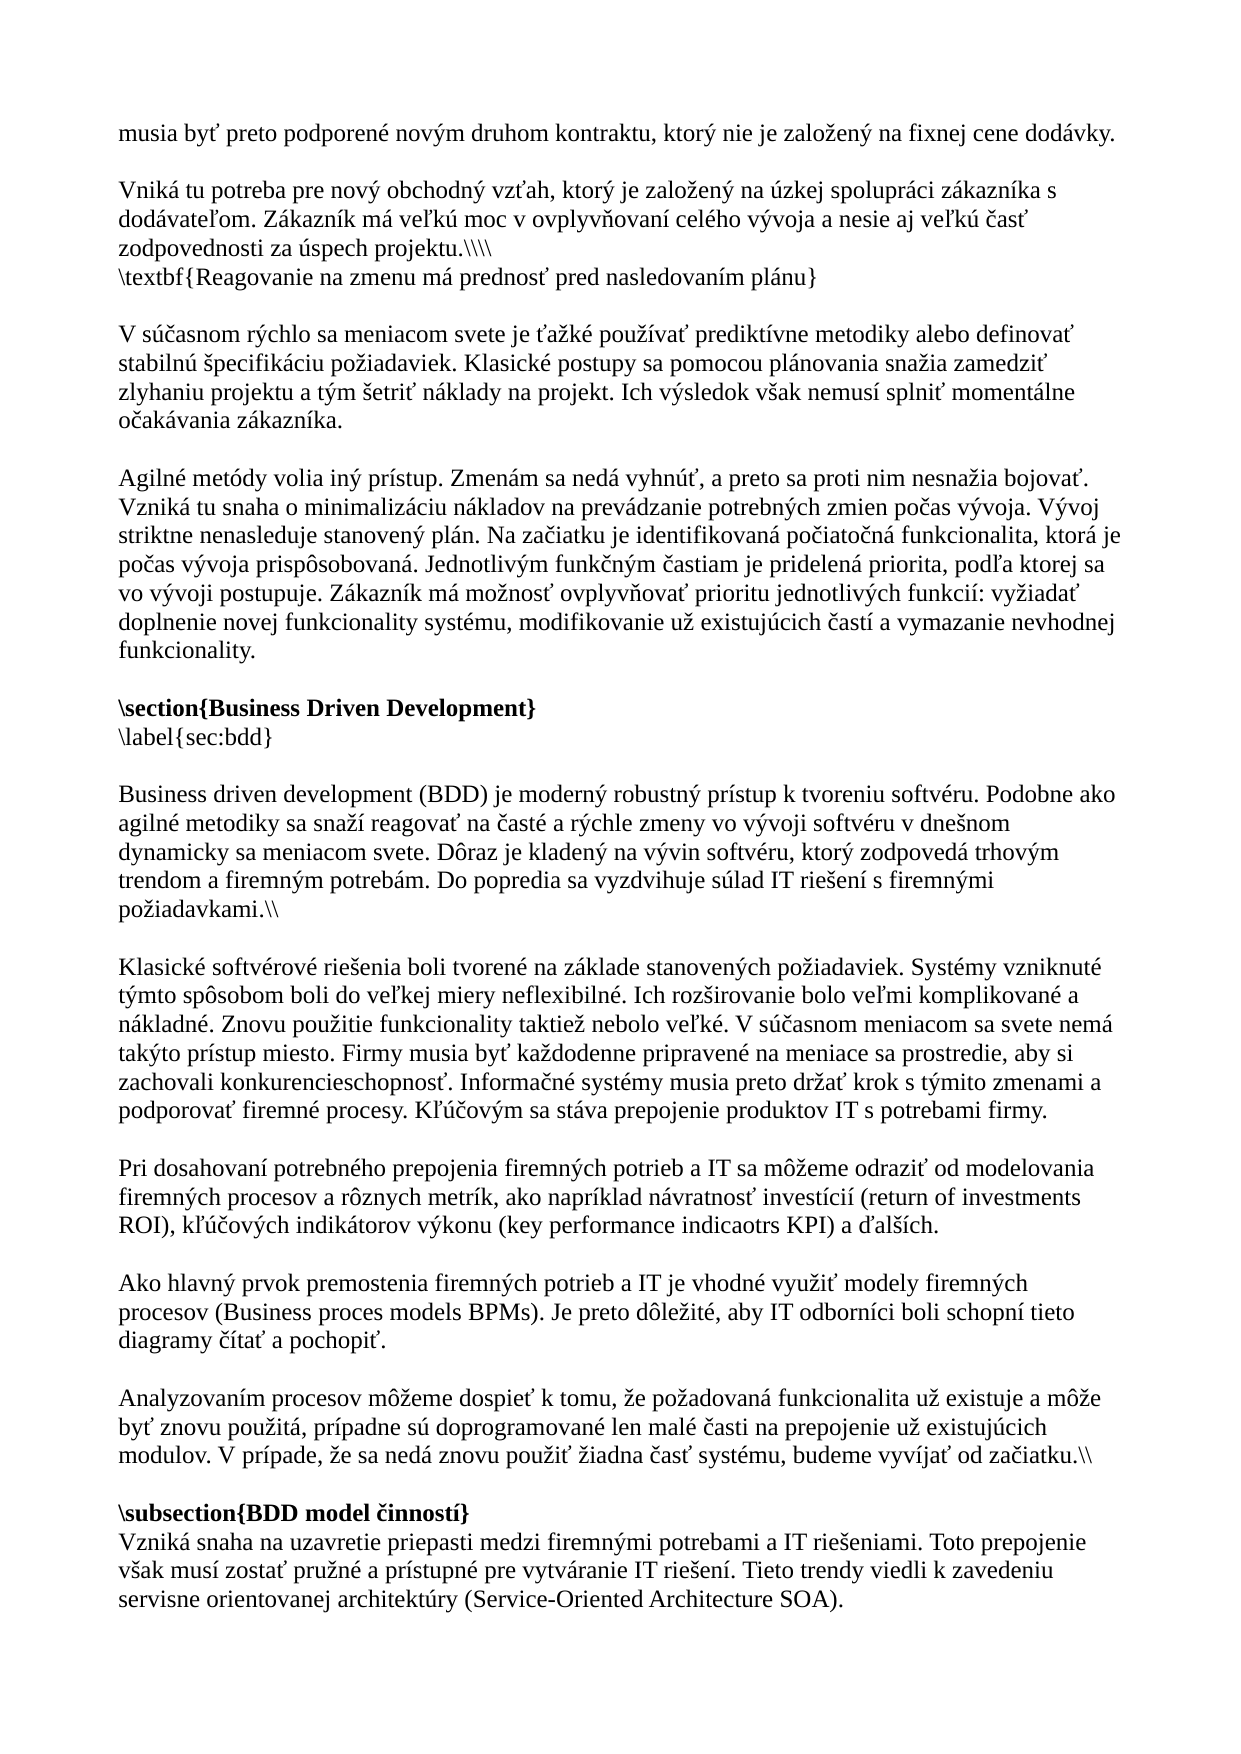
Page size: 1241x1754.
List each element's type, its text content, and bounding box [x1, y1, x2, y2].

text Business driven development (BDD) je moderný robustný prístup k tvoreniu softvéru. Podobne ako agilné metodiky sa snaží reagovať na časté a rýchle zmeny vo vývoji softvéru v dnešnom dynamicky sa meniacom svete. Dôraz je kladený na vývin softvéru, ktorý zodpovedá trhovým trendom a firemným potrebám. Do popredia sa vyzdvihuje súlad IT riešení s firemnými požiadavkami.\\ [118, 779, 1122, 923]
text Vzniká snaha na uzavretie priepasti medzi firemnými potrebami a IT riešeniami. Toto prepojenie však musí zostať pružné a prístupné pre vytváranie IT riešení. Tieto trendy viedli k zavedeniu servisne orientovanej architektúry (Service-Oriented Architecture SOA). [118, 1527, 1122, 1613]
text Agilné metódy volia iný prístup. Zmenám sa nedá vyhnúť, a preto sa proti nim nesnažia bojovať. Vzniká tu snaha o minimalizáciu nákladov na prevádzanie potrebných zmien počas vývoja. Vývoj striktne nenasleduje stanovený plán. Na začiatku je identifikovaná počiatočná funkcionalita, ktorá je počas vývoja prispôsobovaná. Jednotlivým funkčným častiam je pridelená priorita, podľa ktorej sa vo vývoji postupuje. Zákazník má možnosť ovplyvňovať prioritu jednotlivých funkcií: vyžiadať doplnenie novej funkcionality systému, modifikovanie už existujúcich častí a vymazanie nevhodnej funkcionality. [118, 463, 1122, 664]
text \textbf{Reagovanie na zmenu má prednosť pred nasledovaním plánu} [118, 262, 1122, 291]
text Vniká tu potreba pre nový obchodný vzťah, ktorý je založený na úzkej spolupráci zákazníka s dodávateľom. Zákazník má veľkú moc v ovplyvňovaní celého vývoja a nesie aj veľkú časť zodpovednosti za úspech projektu.\\\\ [118, 176, 1122, 262]
text musia byť preto podporené novým druhom kontraktu, ktorý nie je založený na fixnej cene dodávky. [118, 118, 1122, 147]
text V súčasnom rýchlo sa meniacom svete je ťažké používať prediktívne metodiky alebo definovať stabilnú špecifikáciu požiadaviek. Klasické postupy sa pomocou plánovania snažia zamedziť zlyhaniu projektu a tým šetriť náklady na projekt. Ich výsledok však nemusí splniť momentálne očakávania zákazníka. [118, 319, 1122, 434]
text \section{Business Driven Development} [118, 693, 1122, 722]
text \subsection{BDD model činností} [118, 1498, 1122, 1527]
text \label{sec:bdd} [118, 722, 1122, 751]
text Analyzovaním procesov môžeme dospieť k tomu, že požadovaná funkcionalita už existuje a môže byť znovu použitá, prípadne sú doprogramované len malé časti na prepojenie už existujúcich modulov. V prípade, že sa nedá znovu použiť žiadna časť systému, budeme vyvíjať od začiatku.\\ [118, 1383, 1122, 1469]
text Klasické softvérové riešenia boli tvorené na základe stanovených požiadaviek. Systémy vzniknuté týmto spôsobom boli do veľkej miery neflexibilné. Ich rozširovanie bolo veľmi komplikované a nákladné. Znovu použitie funkcionality taktiež nebolo veľké. V súčasnom meniacom sa svete nemá takýto prístup miesto. Firmy musia byť každodenne pripravené na meniace sa prostredie, aby si zachovali konkurencieschopnosť. Informačné systémy musia preto držať krok s týmito zmenami a podporovať firemné procesy. Kľúčovým sa stáva prepojenie produktov IT s potrebami firmy. [118, 952, 1122, 1124]
text Pri dosahovaní potrebného prepojenia firemných potrieb a IT sa môžeme odraziť od modelovania firemných procesov a rôznych metrík, ako napríklad návratnosť investícií (return of investments ROI), kľúčových indikátorov výkonu (key performance indicaotrs KPI) a ďalších. [118, 1153, 1122, 1239]
text Ako hlavný prvok premostenia firemných potrieb a IT je vhodné využiť modely firemných procesov (Business proces models BPMs). Je preto dôležité, aby IT odborníci boli schopní tieto diagramy čítať a pochopiť. [118, 1268, 1122, 1354]
